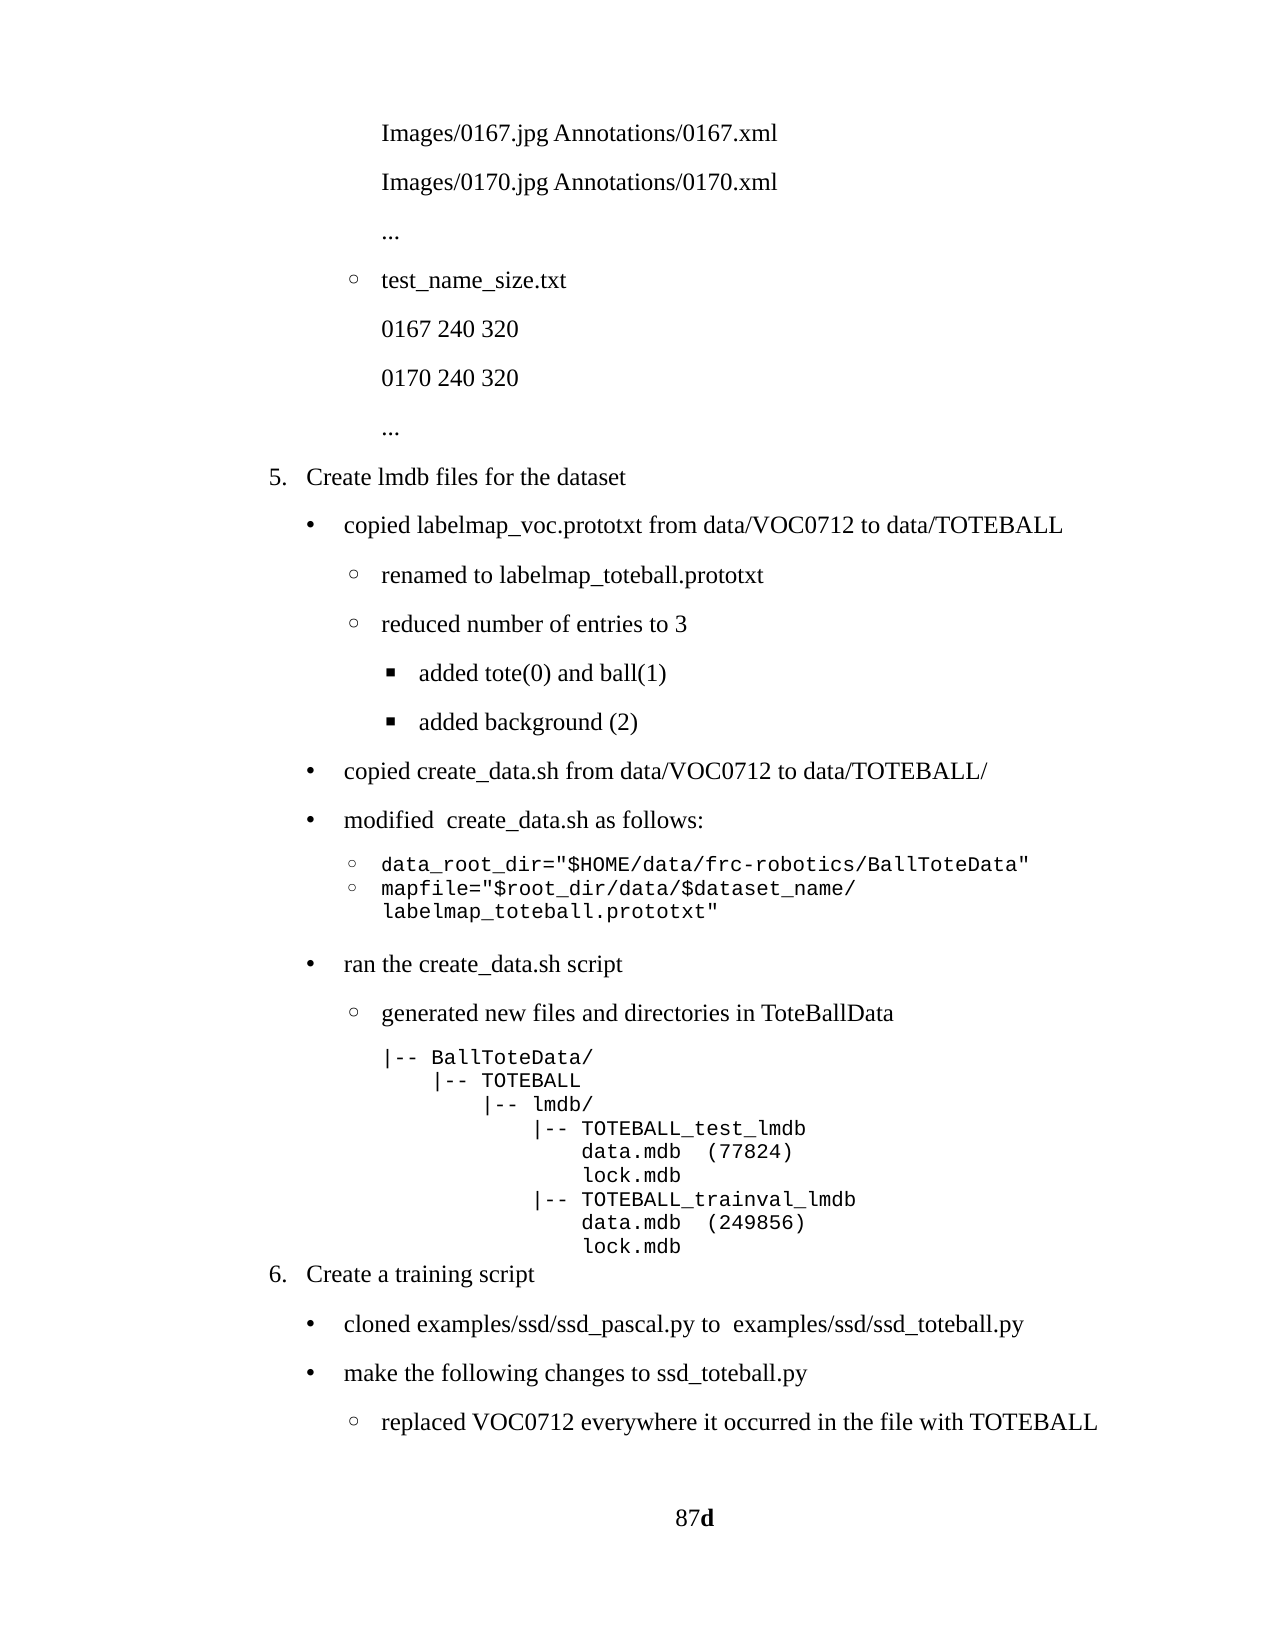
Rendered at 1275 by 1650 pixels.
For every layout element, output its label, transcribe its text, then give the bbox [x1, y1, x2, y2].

list test_name_size.txt [344, 265, 1158, 294]
list modified create_data.sh as follows: [306, 805, 1158, 834]
text |-- TOTEBALL_test_lmdb [381, 1118, 1158, 1141]
list ... [344, 412, 1158, 441]
list added tote(0) and ball(1) [381, 658, 1158, 687]
text |-- lmdb/ [381, 1094, 1158, 1118]
list added background (2) [381, 707, 1158, 736]
list make the following changes to ssd_toteball.py [306, 1358, 1158, 1386]
text |-- TOTEBALL [381, 1070, 1158, 1094]
list reduced number of entries to 3 [344, 609, 1158, 637]
list Images/0170.jpg Annotations/0170.xml [344, 167, 1158, 196]
list 0167 240 320 [344, 314, 1158, 343]
list Create a training script [269, 1259, 1158, 1288]
list cloned examples/ssd/ssd_pascal.py to examples/ssd/ssd_toteball.py [306, 1309, 1158, 1337]
text data.mdb (249856) [381, 1212, 1158, 1236]
text data.mdb (77824) [381, 1141, 1158, 1165]
list Images/0167.jpg Annotations/0167.xml [344, 118, 1158, 147]
list ... [344, 216, 1158, 245]
list data_root_dir="$HOME/data/frc-robotics/BallToteData" [344, 854, 1158, 878]
text lock.mdb [381, 1165, 1158, 1189]
list mapfile="$root_dir/data/$dataset_name/labelmap_toteball.prototxt" [344, 878, 1158, 925]
text |-- TOTEBALL_trainval_lmdb [381, 1189, 1158, 1212]
list generated new files and directories in ToteBallData [344, 998, 1158, 1026]
list Create lmdb files for the dataset [269, 462, 1158, 490]
list ran the create_data.sh script [306, 949, 1158, 977]
list renamed to labelmap_toteball.prototxt [344, 560, 1158, 588]
list copied create_data.sh from data/VOC0712 to data/TOTEBALL/ [306, 756, 1158, 785]
list 0170 240 320 [344, 363, 1158, 392]
text lock.mdb [381, 1236, 1158, 1259]
list replaced VOC0712 everywhere it occurred in the file with TOTEBALL [344, 1407, 1158, 1436]
text |-- BallToteData/ [381, 1047, 1158, 1070]
list copied labelmap_voc.prototxt from data/VOC0712 to data/TOTEBALL [306, 511, 1158, 539]
